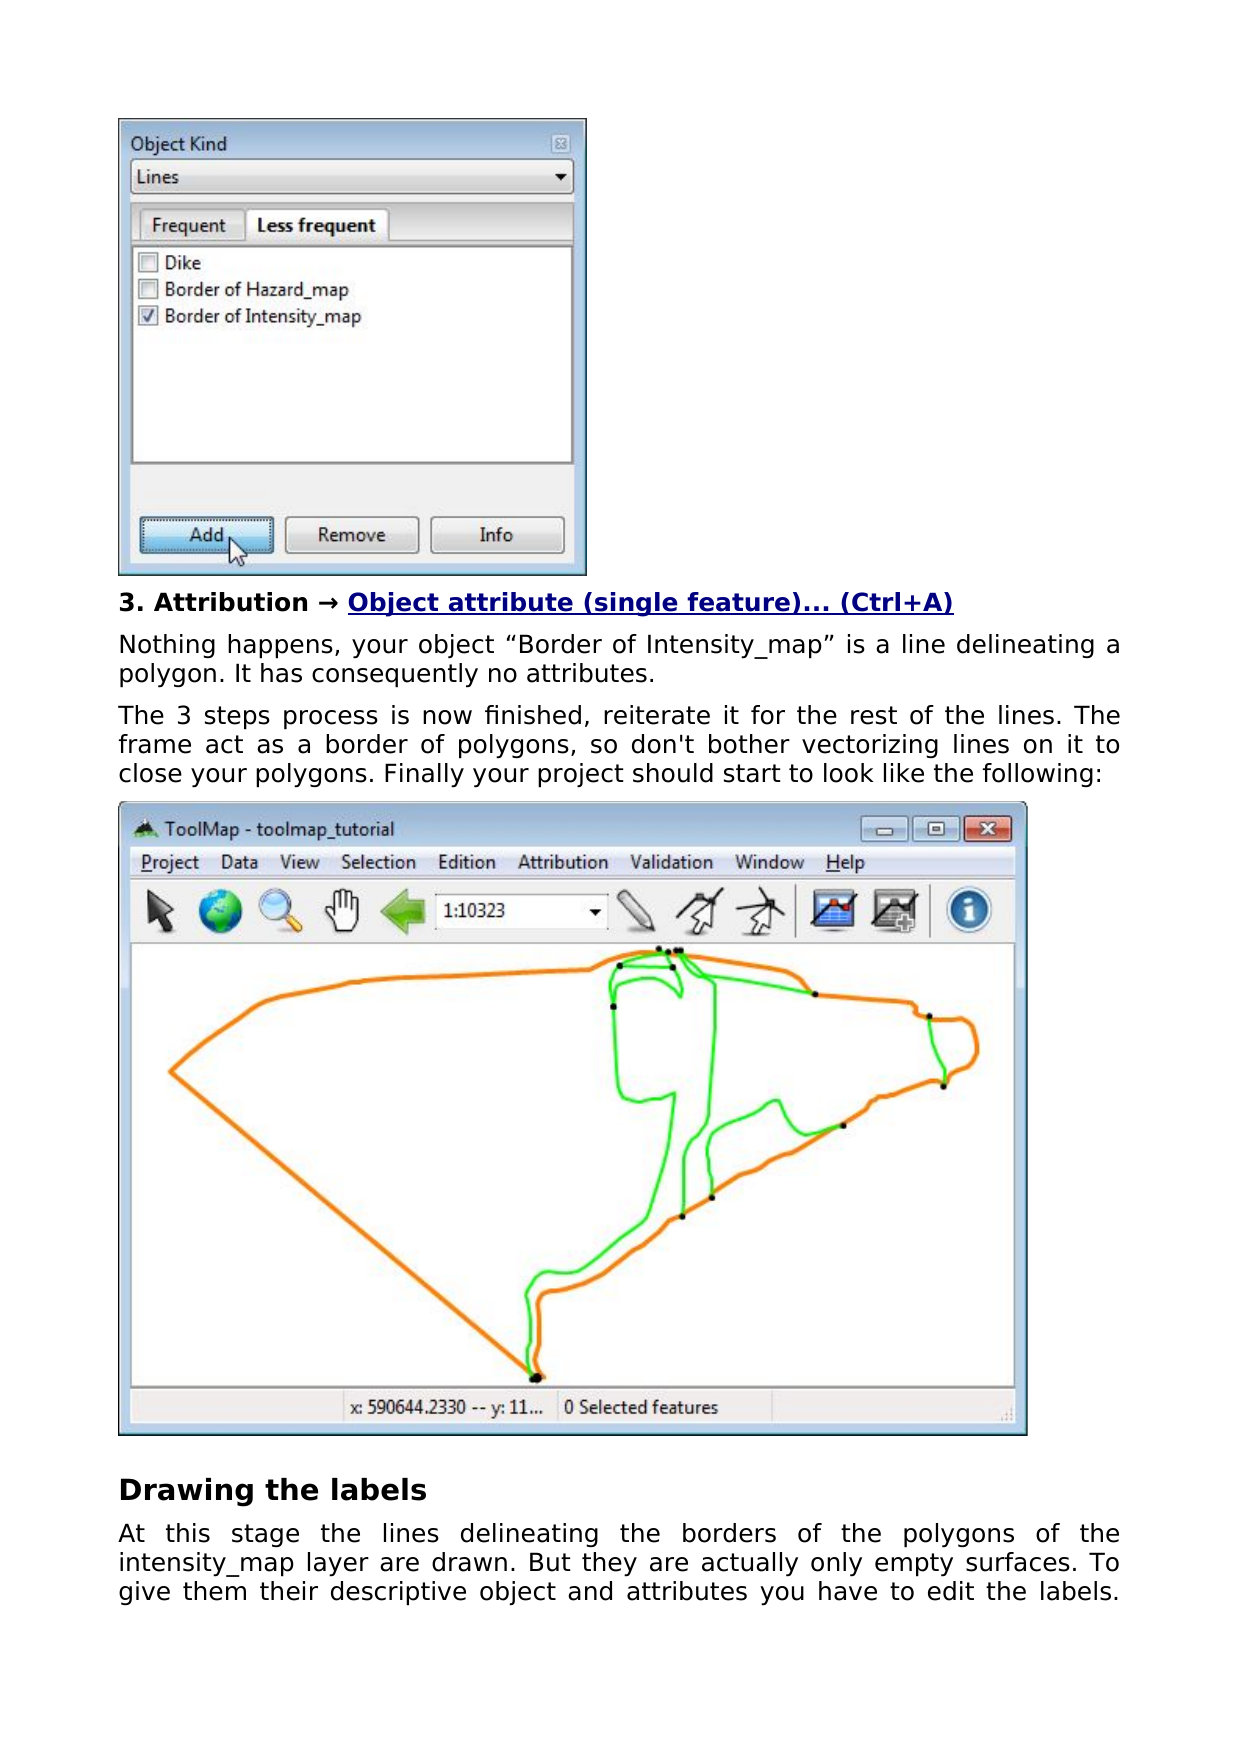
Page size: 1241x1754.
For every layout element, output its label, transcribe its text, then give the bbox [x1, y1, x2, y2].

text Nothing happens, your object “Border of Intensity_map” is a line delineating a polygon. It has consequently no attributes. [118, 630, 1122, 688]
text At this stage the lines delineating the borders of the polygons of the intensity_map layer are drawn. But they are actually only empty surfaces. To give them their descriptive object and attributes you have to edit the labels. [118, 1519, 1122, 1607]
subtitle Drawing the labels [118, 1473, 1122, 1507]
text The 3 steps process is now finished, reiterate it for the rest of the lines. The frame act as a border of polygons, so don't bother vectorizing lines on it to close your polygons. Finally your project should start to look like the following: [118, 701, 1122, 788]
picture [118, 118, 587, 576]
text 3. Attribution → Object attribute (single feature)... (Ctrl+A) [118, 588, 1122, 618]
picture [118, 801, 1028, 1436]
